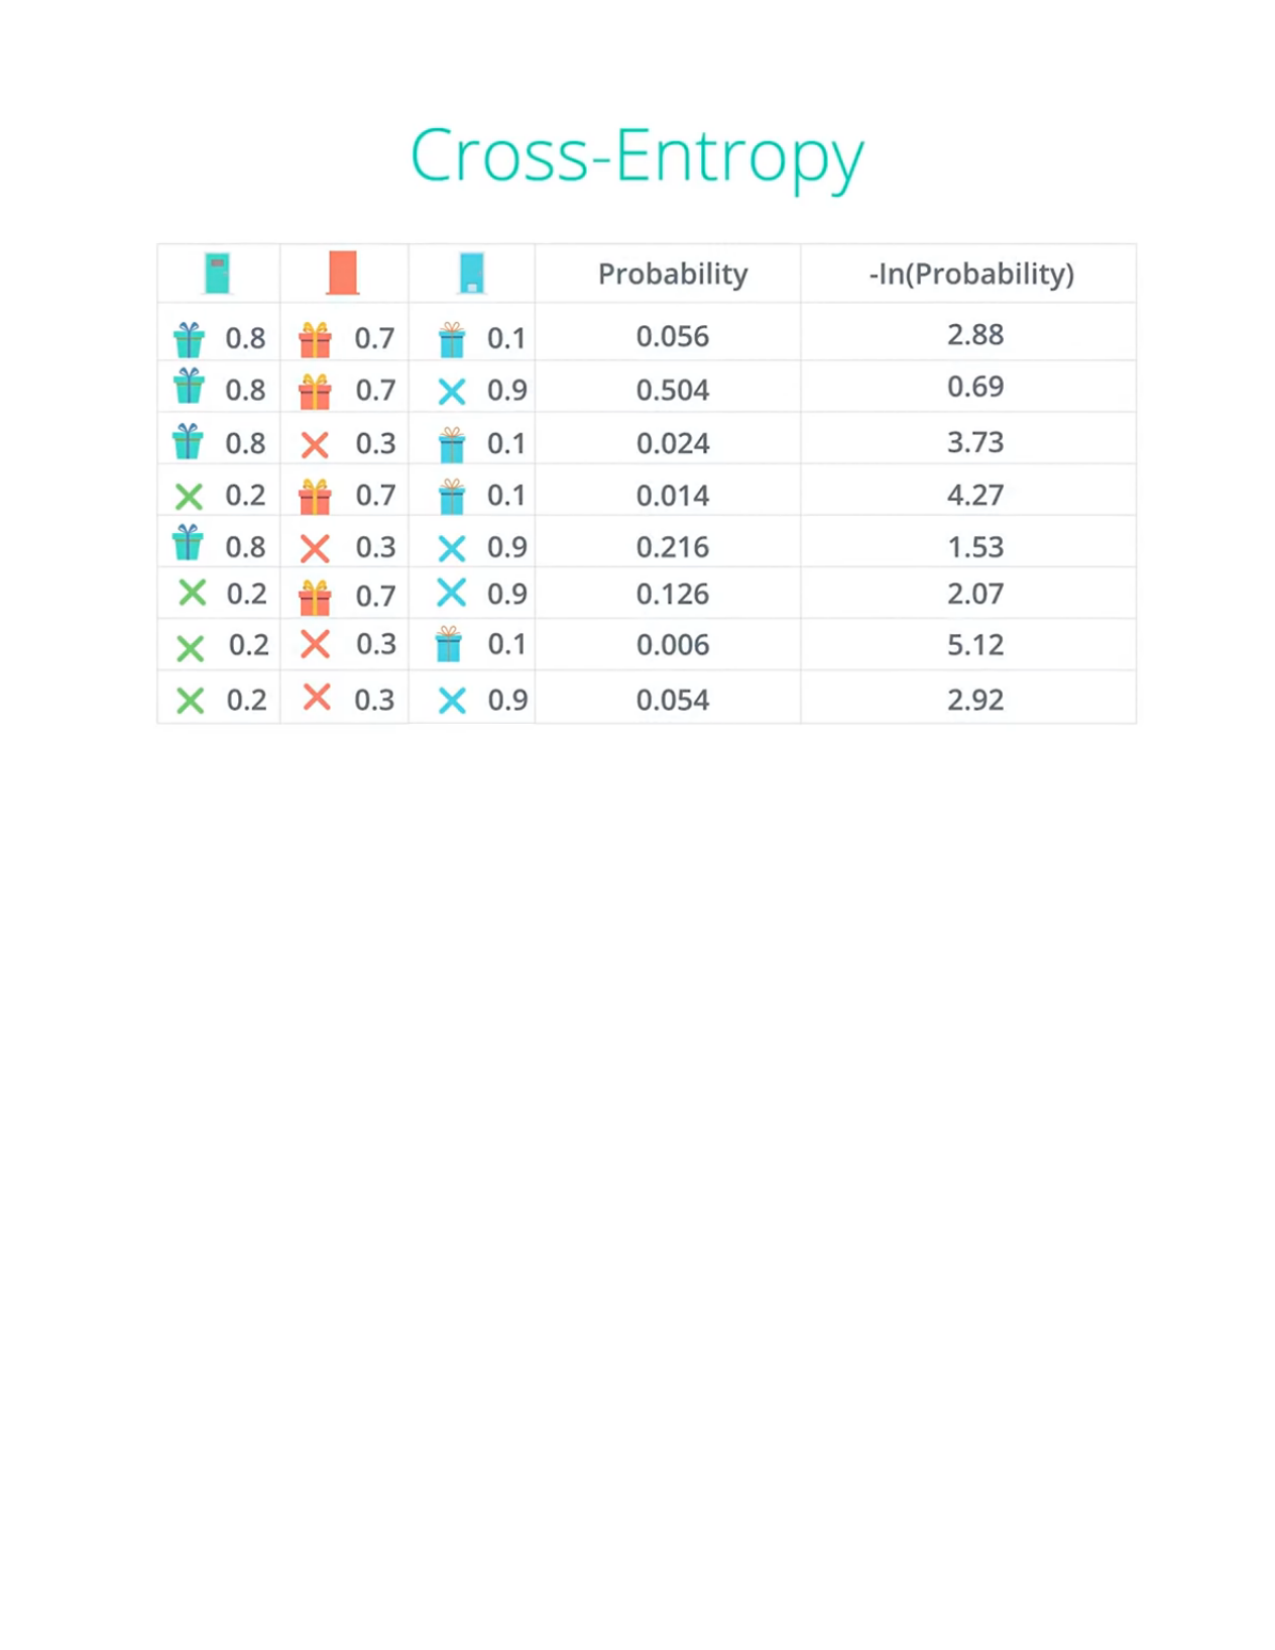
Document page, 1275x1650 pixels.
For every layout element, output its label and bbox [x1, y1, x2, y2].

picture [118, 118, 1157, 738]
